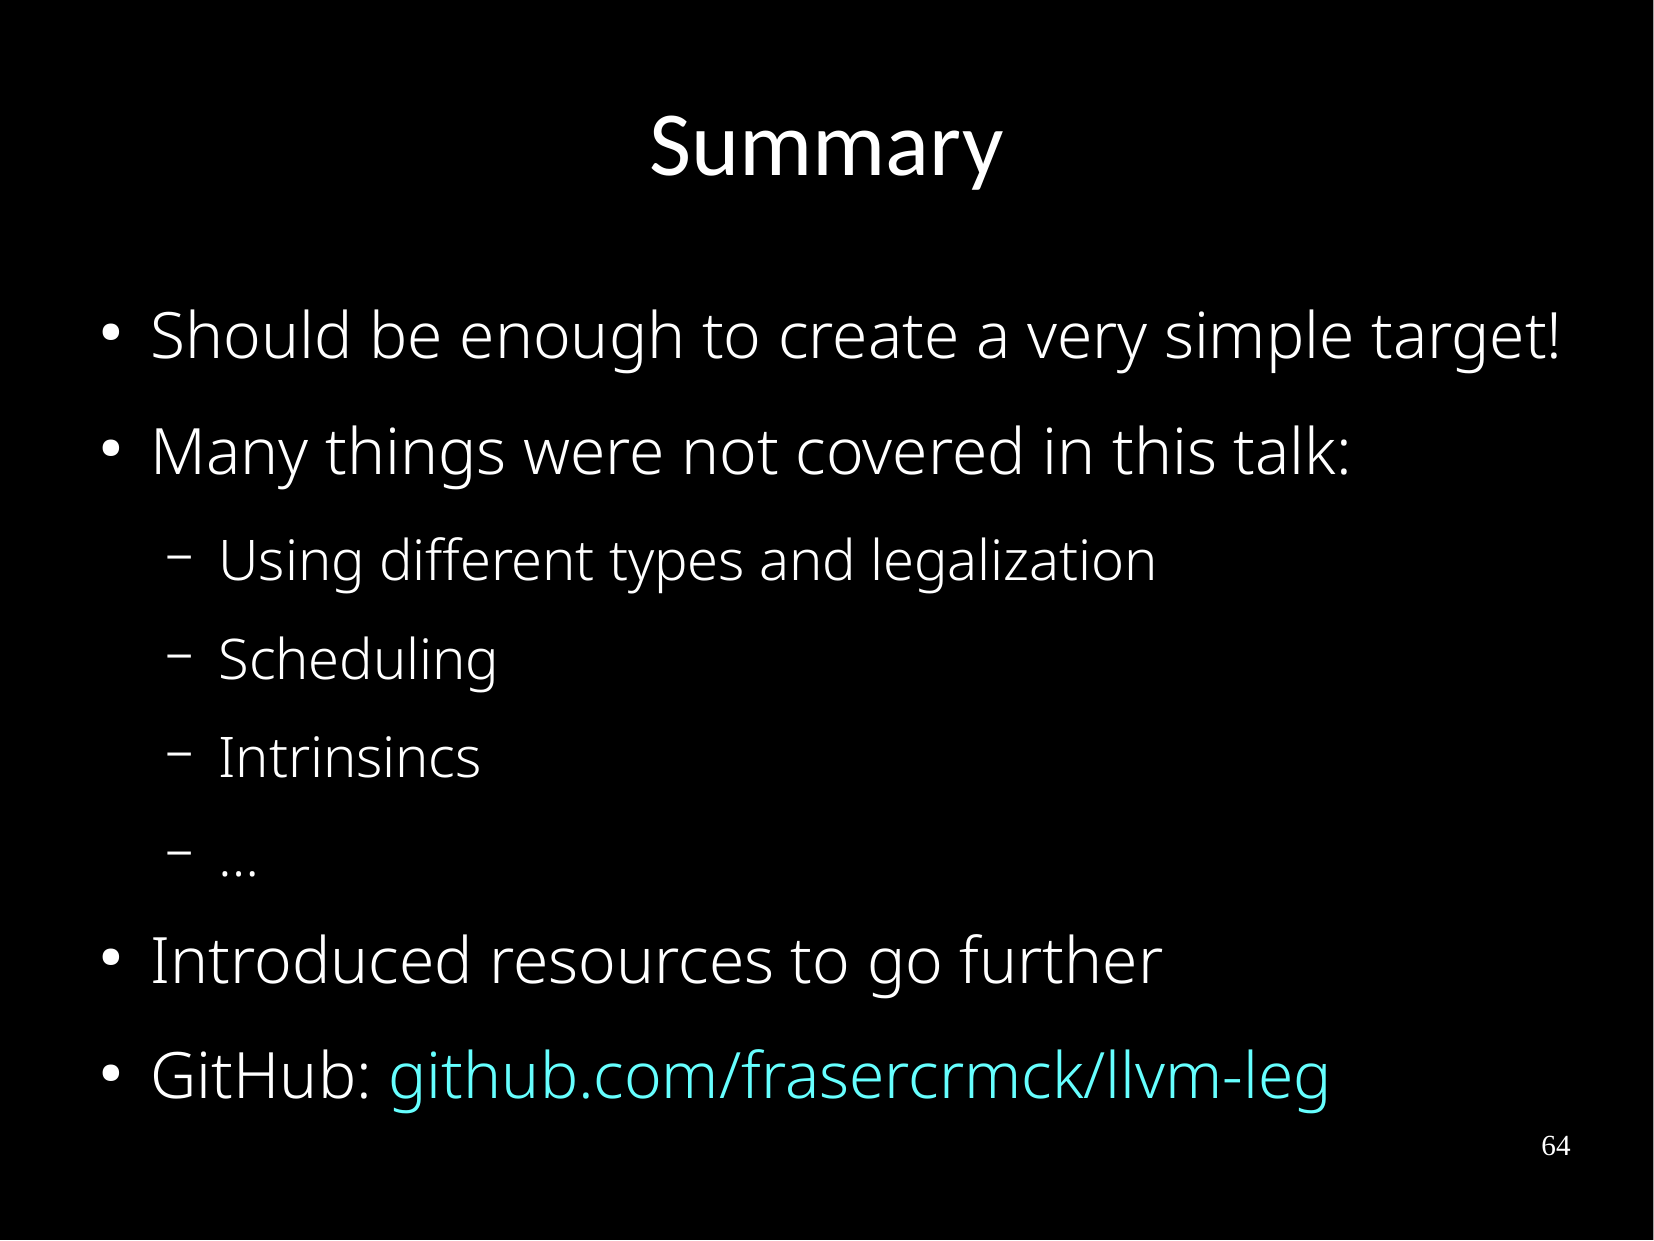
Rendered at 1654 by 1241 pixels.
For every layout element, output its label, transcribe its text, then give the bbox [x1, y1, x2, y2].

list Should be enough to create a very simple target! Many things were not covered in this talk: Using different types and legalization Scheduling Intrinsincs … Introduced resources to go further GitHub: github.com/frasercrmck/llvm-leg [82, 290, 1571, 1193]
title Summary [82, 49, 1571, 257]
